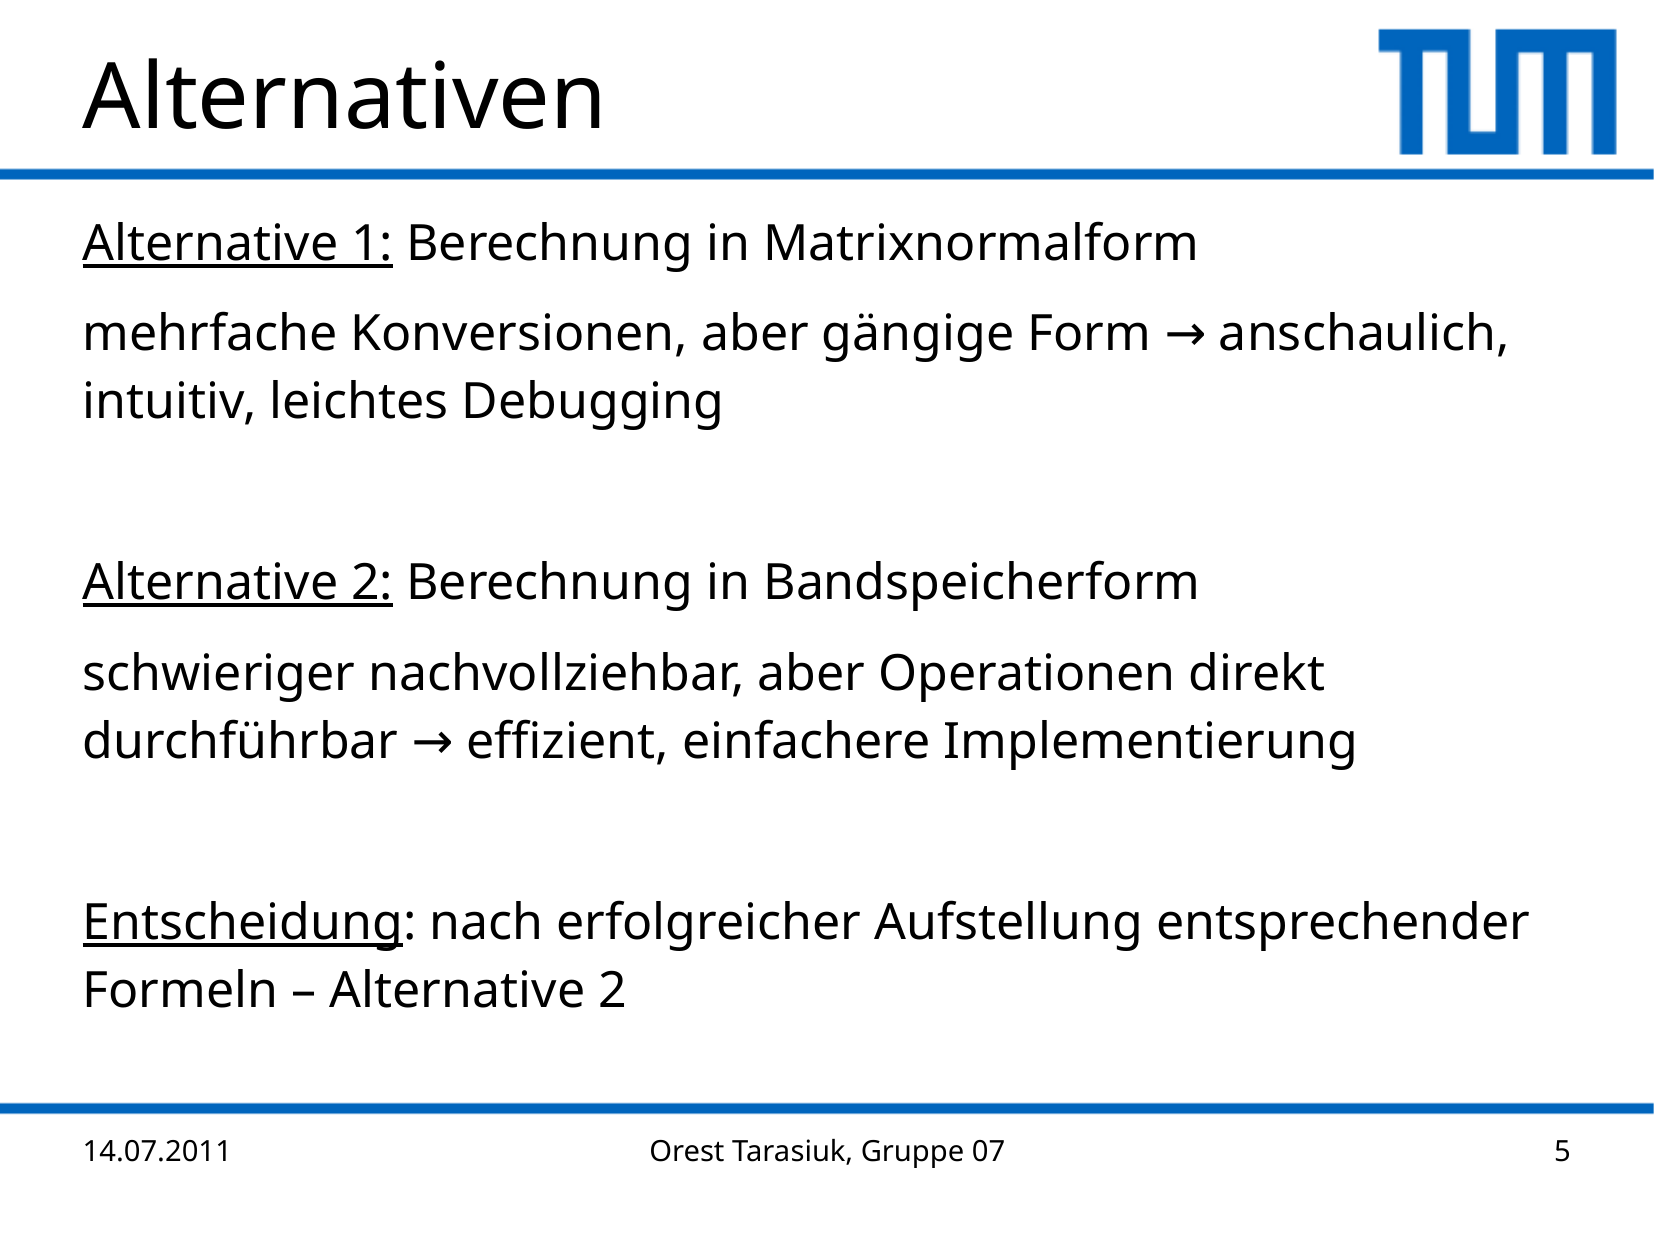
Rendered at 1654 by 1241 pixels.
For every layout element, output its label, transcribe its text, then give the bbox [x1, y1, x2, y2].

list Alternative 1: Berechnung in Matrixnormalform mehrfache Konversionen, aber gängige Form → anschaulich, intuitiv, leichtes Debugging Alternative 2: Berechnung in Bandspeicherform schwieriger nachvollziehbar, aber Operationen direkt durchführbar → effizient, einfachere Implementierung Entscheidung: nach erfolgreicher Aufstellung entsprechender Formeln – Alternative 2 [82, 206, 1571, 1026]
picture [0, 0, 1654, 1241]
title Alternativen [82, 41, 1359, 145]
